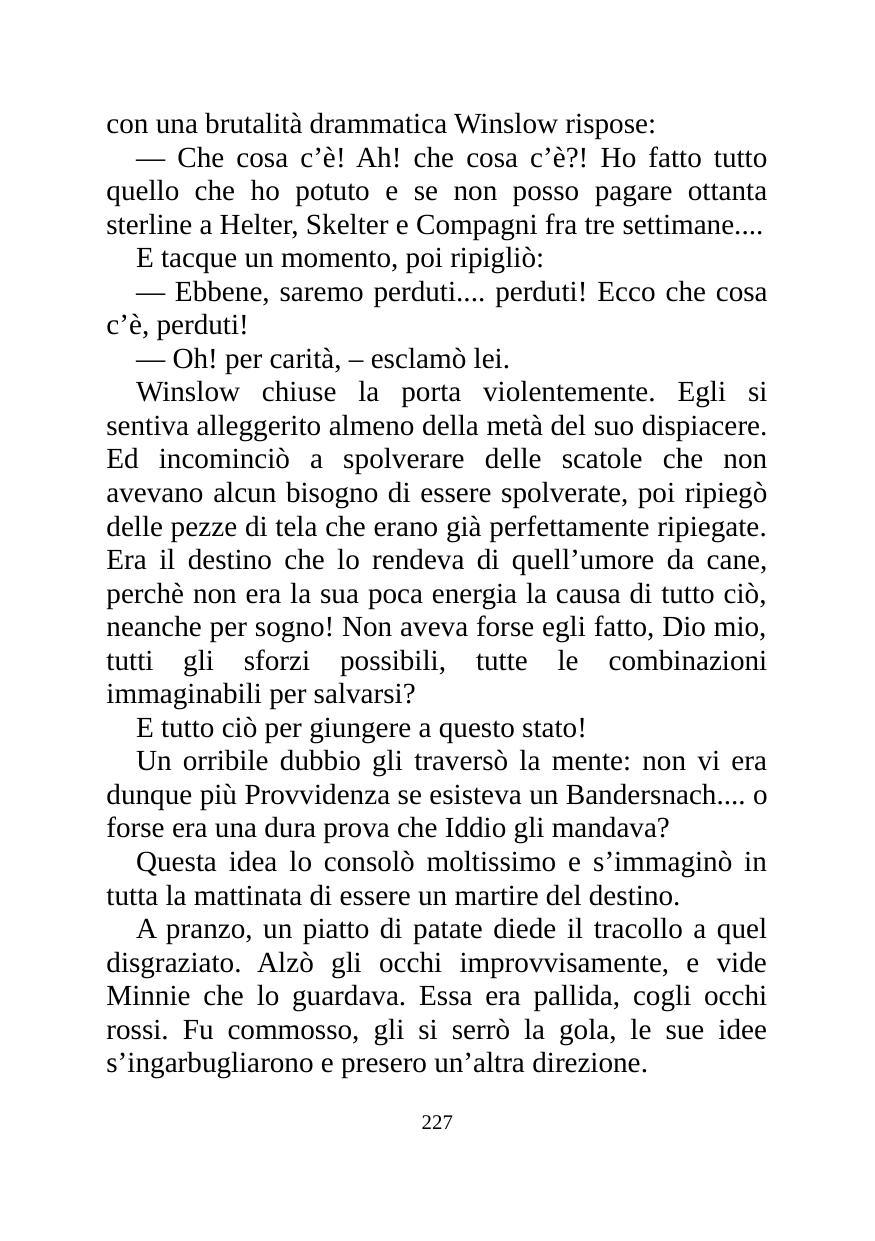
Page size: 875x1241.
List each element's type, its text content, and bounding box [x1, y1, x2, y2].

text — Oh! per carità, – esclamò lei. [106, 341, 768, 374]
text Winslow chiuse la porta violentemente. Egli si sentiva alleggerito almeno della metà del suo dispiacere. Ed incominciò a spolverare delle scatole che non avevano alcun bisogno di essere spolverate, poi ripiegò delle pezze di tela che erano già perfettamente ripiegate. Era il destino che lo rendeva di quell’umore da cane, perchè non era la sua poca energia la causa di tutto ciò, neanche per sogno! Non aveva forse egli fatto, Dio mio, tutti gli sforzi possibili, tutte le combinazioni immaginabili per salvarsi? [106, 374, 768, 710]
text E tutto ciò per giungere a questo stato! [106, 710, 768, 743]
text — Ebbene, saremo perduti.... perduti! Ecco che cosa c’è, perduti! [106, 274, 768, 341]
text A pranzo, un piatto di patate diede il tracollo a quel disgraziato. Alzò gli occhi improvvisamente, e vide Minnie che lo guardava. Essa era pallida, cogli occhi rossi. Fu commosso, gli si serrò la gola, le sue idee s’ingarbugliarono e presero un’altra direzione. [106, 911, 768, 1079]
text Questa idea lo consolò moltissimo e s’immaginò in tutta la mattinata di essere un martire del destino. [106, 844, 768, 911]
text E tacque un momento, poi ripigliò: [106, 240, 768, 274]
text Un orribile dubbio gli traversò la mente: non vi era dunque più Provvidenza se esisteva un Bandersnach.... o forse era una dura prova che Iddio gli mandava? [106, 743, 768, 844]
text — Che cosa c’è! Ah! che cosa c’è?! Ho fatto tutto quello che ho potuto e se non posso pagare ottanta sterline a Helter, Skelter e Compagni fra tre settimane.... [106, 140, 768, 240]
text con una brutalità drammatica Winslow rispose: [106, 106, 768, 140]
